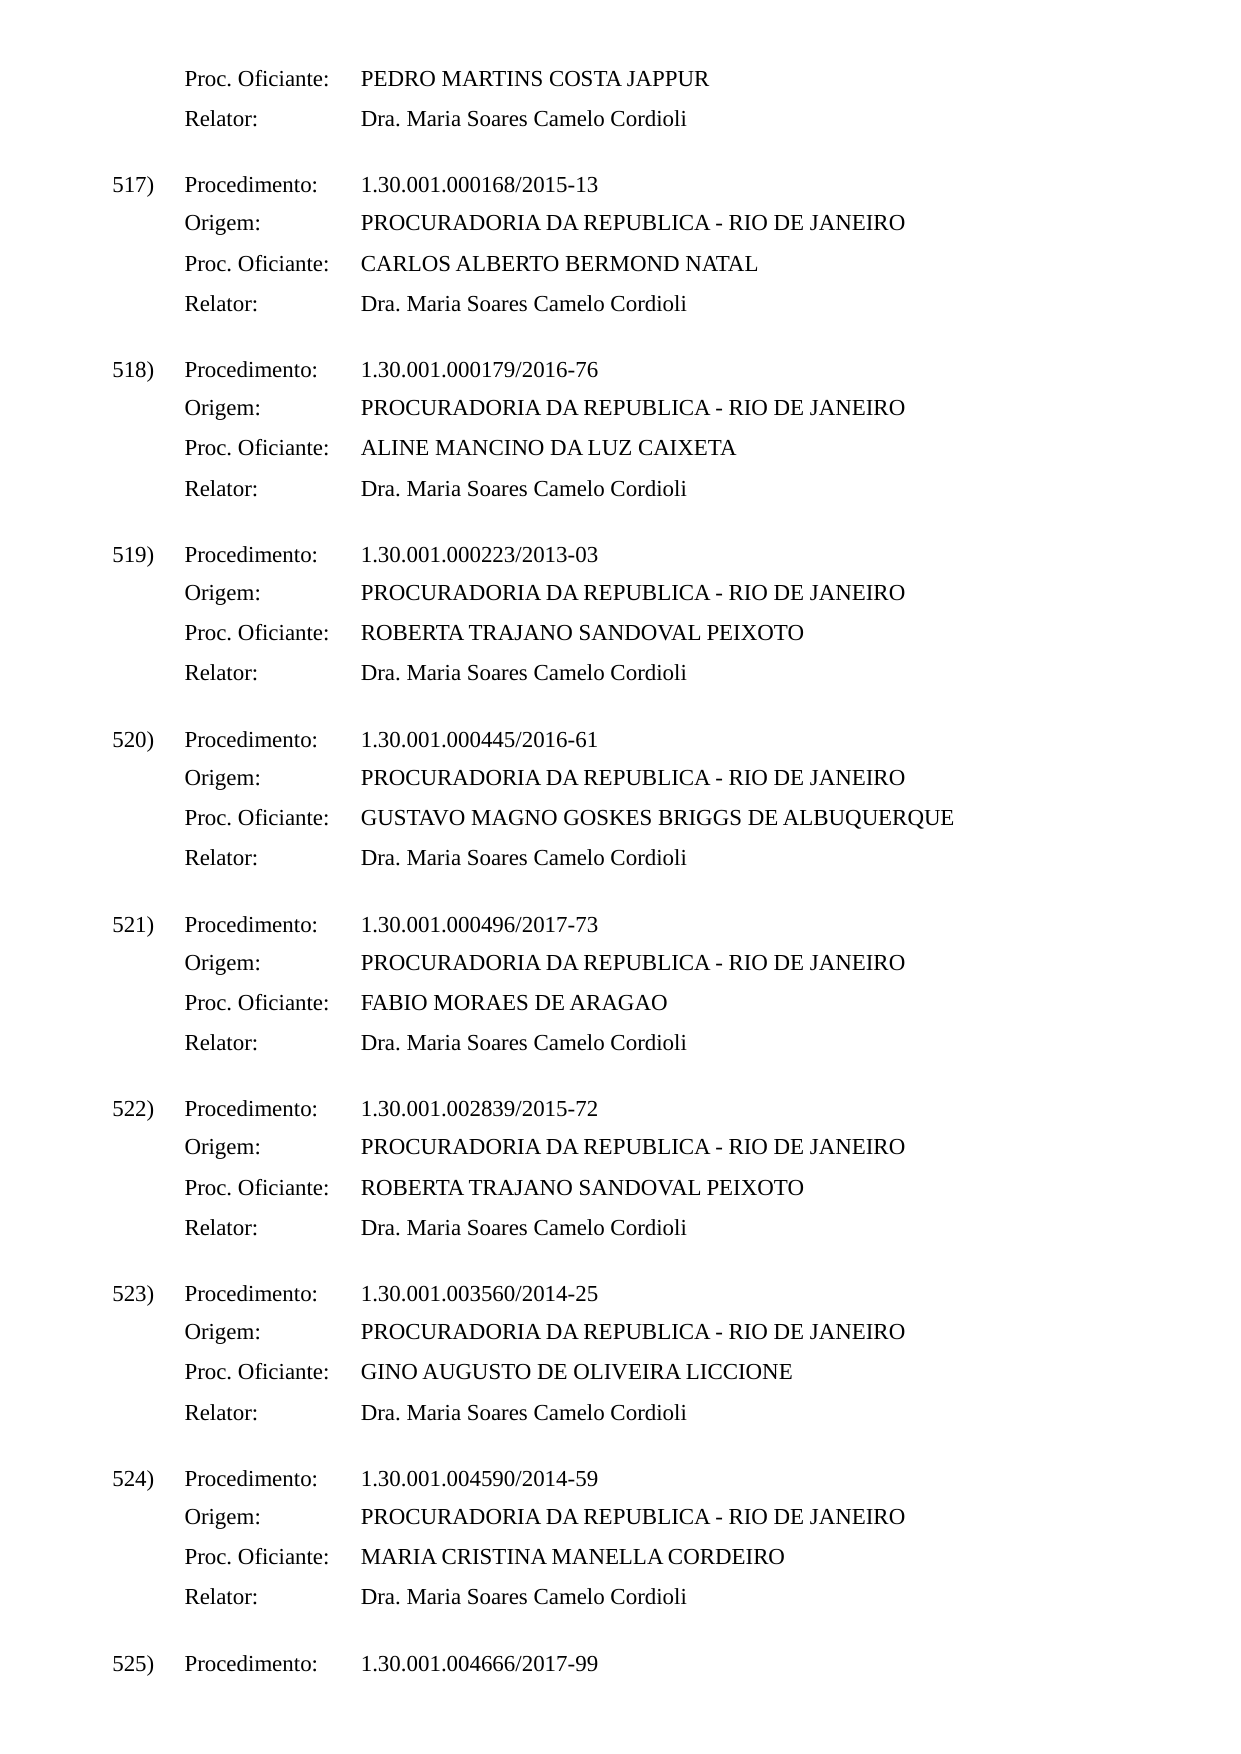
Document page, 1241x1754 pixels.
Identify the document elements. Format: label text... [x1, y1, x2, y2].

table_cell [106, 1168, 178, 1208]
table_cell Proc. Oficiante: [179, 244, 355, 284]
table_cell Relator: [179, 1578, 355, 1618]
table_cell Proc. Oficiante: [179, 1168, 355, 1208]
table_cell Relator: [179, 469, 355, 509]
table_header 517) [106, 166, 178, 204]
table_header 1.30.001.000179/2016-76 [355, 351, 1134, 388]
table_cell [106, 469, 178, 509]
table_cell [106, 99, 178, 139]
table_cell Dra. Maria Soares Camelo Cordioli [355, 1578, 1134, 1618]
table_header Procedimento: [179, 1459, 355, 1497]
table_header Procedimento: [179, 1275, 355, 1312]
table_cell [106, 1578, 178, 1618]
table_cell Origem: [179, 758, 355, 798]
table_cell Relator: [179, 1023, 355, 1063]
table_header Procedimento: [179, 720, 355, 758]
table_cell GUSTAVO MAGNO GOSKES BRIGGS DE ALBUQUERQUE [355, 798, 1134, 838]
table_cell [106, 1128, 178, 1168]
table_cell Relator: [179, 839, 355, 879]
table_cell Relator: [179, 1208, 355, 1248]
table_cell PROCURADORIA DA REPUBLICA - RIO DE JANEIRO [355, 1128, 1134, 1168]
table_header Procedimento: [179, 1644, 355, 1682]
table_cell Proc. Oficiante: [179, 1538, 355, 1578]
table_header 1.30.001.000445/2016-61 [355, 720, 1134, 758]
table_cell [106, 389, 178, 429]
table_cell ROBERTA TRAJANO SANDOVAL PEIXOTO [355, 614, 1134, 654]
table_cell Proc. Oficiante: [179, 1353, 355, 1393]
table_cell Dra. Maria Soares Camelo Cordioli [355, 99, 1134, 139]
table_cell Origem: [179, 1313, 355, 1353]
table_cell [106, 1313, 178, 1353]
table_header 1.30.001.004590/2014-59 [355, 1459, 1134, 1497]
table_cell [106, 943, 178, 983]
table_cell PEDRO MARTINS COSTA JAPPUR [355, 59, 1134, 99]
table_cell Dra. Maria Soares Camelo Cordioli [355, 1393, 1134, 1433]
table_cell CARLOS ALBERTO BERMOND NATAL [355, 244, 1134, 284]
table_cell PROCURADORIA DA REPUBLICA - RIO DE JANEIRO [355, 1313, 1134, 1353]
table_cell FABIO MORAES DE ARAGAO [355, 983, 1134, 1023]
table_cell [106, 573, 178, 613]
table_cell Relator: [179, 284, 355, 324]
table_cell [106, 1393, 178, 1433]
table_cell ROBERTA TRAJANO SANDOVAL PEIXOTO [355, 1168, 1134, 1208]
table_cell [106, 284, 178, 324]
table_cell [106, 1353, 178, 1393]
table_cell PROCURADORIA DA REPUBLICA - RIO DE JANEIRO [355, 204, 1134, 244]
table_header 521) [106, 905, 178, 943]
table_cell MARIA CRISTINA MANELLA CORDEIRO [355, 1538, 1134, 1578]
table_cell [106, 1208, 178, 1248]
table_header 520) [106, 720, 178, 758]
table_header 518) [106, 351, 178, 388]
table_cell PROCURADORIA DA REPUBLICA - RIO DE JANEIRO [355, 573, 1134, 613]
table_cell Proc. Oficiante: [179, 798, 355, 838]
table_cell [106, 1538, 178, 1578]
table_cell Dra. Maria Soares Camelo Cordioli [355, 1023, 1134, 1063]
table_header Procedimento: [179, 351, 355, 388]
table_cell Origem: [179, 1497, 355, 1537]
table_cell PROCURADORIA DA REPUBLICA - RIO DE JANEIRO [355, 758, 1134, 798]
table_header 1.30.001.002839/2015-72 [355, 1090, 1134, 1128]
table_cell PROCURADORIA DA REPUBLICA - RIO DE JANEIRO [355, 943, 1134, 983]
table_cell [106, 429, 178, 469]
table_cell Origem: [179, 204, 355, 244]
table_header 524) [106, 1459, 178, 1497]
table_cell [106, 1497, 178, 1537]
table_header Procedimento: [179, 905, 355, 943]
table_header 1.30.001.000168/2015-13 [355, 166, 1134, 204]
table_cell PROCURADORIA DA REPUBLICA - RIO DE JANEIRO [355, 1497, 1134, 1537]
table_cell Proc. Oficiante: [179, 429, 355, 469]
table_header 519) [106, 535, 178, 573]
table_cell [106, 798, 178, 838]
table_cell Dra. Maria Soares Camelo Cordioli [355, 654, 1134, 694]
table_cell [106, 204, 178, 244]
table_cell Origem: [179, 389, 355, 429]
table_cell [106, 758, 178, 798]
table_header 523) [106, 1275, 178, 1312]
table_cell Origem: [179, 1128, 355, 1168]
table_cell [106, 983, 178, 1023]
table_cell Proc. Oficiante: [179, 614, 355, 654]
table_cell [106, 839, 178, 879]
table_cell GINO AUGUSTO DE OLIVEIRA LICCIONE [355, 1353, 1134, 1393]
table_header 1.30.001.003560/2014-25 [355, 1275, 1134, 1312]
table_cell PROCURADORIA DA REPUBLICA - RIO DE JANEIRO [355, 389, 1134, 429]
table_cell Relator: [179, 1393, 355, 1433]
table_header 1.30.001.000223/2013-03 [355, 535, 1134, 573]
table_header 1.30.001.000496/2017-73 [355, 905, 1134, 943]
table_cell Relator: [179, 99, 355, 139]
table_cell Dra. Maria Soares Camelo Cordioli [355, 839, 1134, 879]
table_cell [106, 1023, 178, 1063]
table_cell ALINE MANCINO DA LUZ CAIXETA [355, 429, 1134, 469]
table_cell Proc. Oficiante: [179, 59, 355, 99]
table_header Procedimento: [179, 1090, 355, 1128]
table_header 522) [106, 1090, 178, 1128]
table_cell [106, 59, 178, 99]
table_header Procedimento: [179, 535, 355, 573]
table_cell Origem: [179, 573, 355, 613]
table_header 525) [106, 1644, 178, 1682]
table_cell [106, 614, 178, 654]
table_cell Dra. Maria Soares Camelo Cordioli [355, 284, 1134, 324]
table_cell Dra. Maria Soares Camelo Cordioli [355, 1208, 1134, 1248]
table_cell [106, 244, 178, 284]
table_cell Origem: [179, 943, 355, 983]
table_cell [106, 654, 178, 694]
table_cell Dra. Maria Soares Camelo Cordioli [355, 469, 1134, 509]
table_header Procedimento: [179, 166, 355, 204]
table_cell Relator: [179, 654, 355, 694]
table_cell Proc. Oficiante: [179, 983, 355, 1023]
table_header 1.30.001.004666/2017-99 [355, 1644, 1134, 1682]
